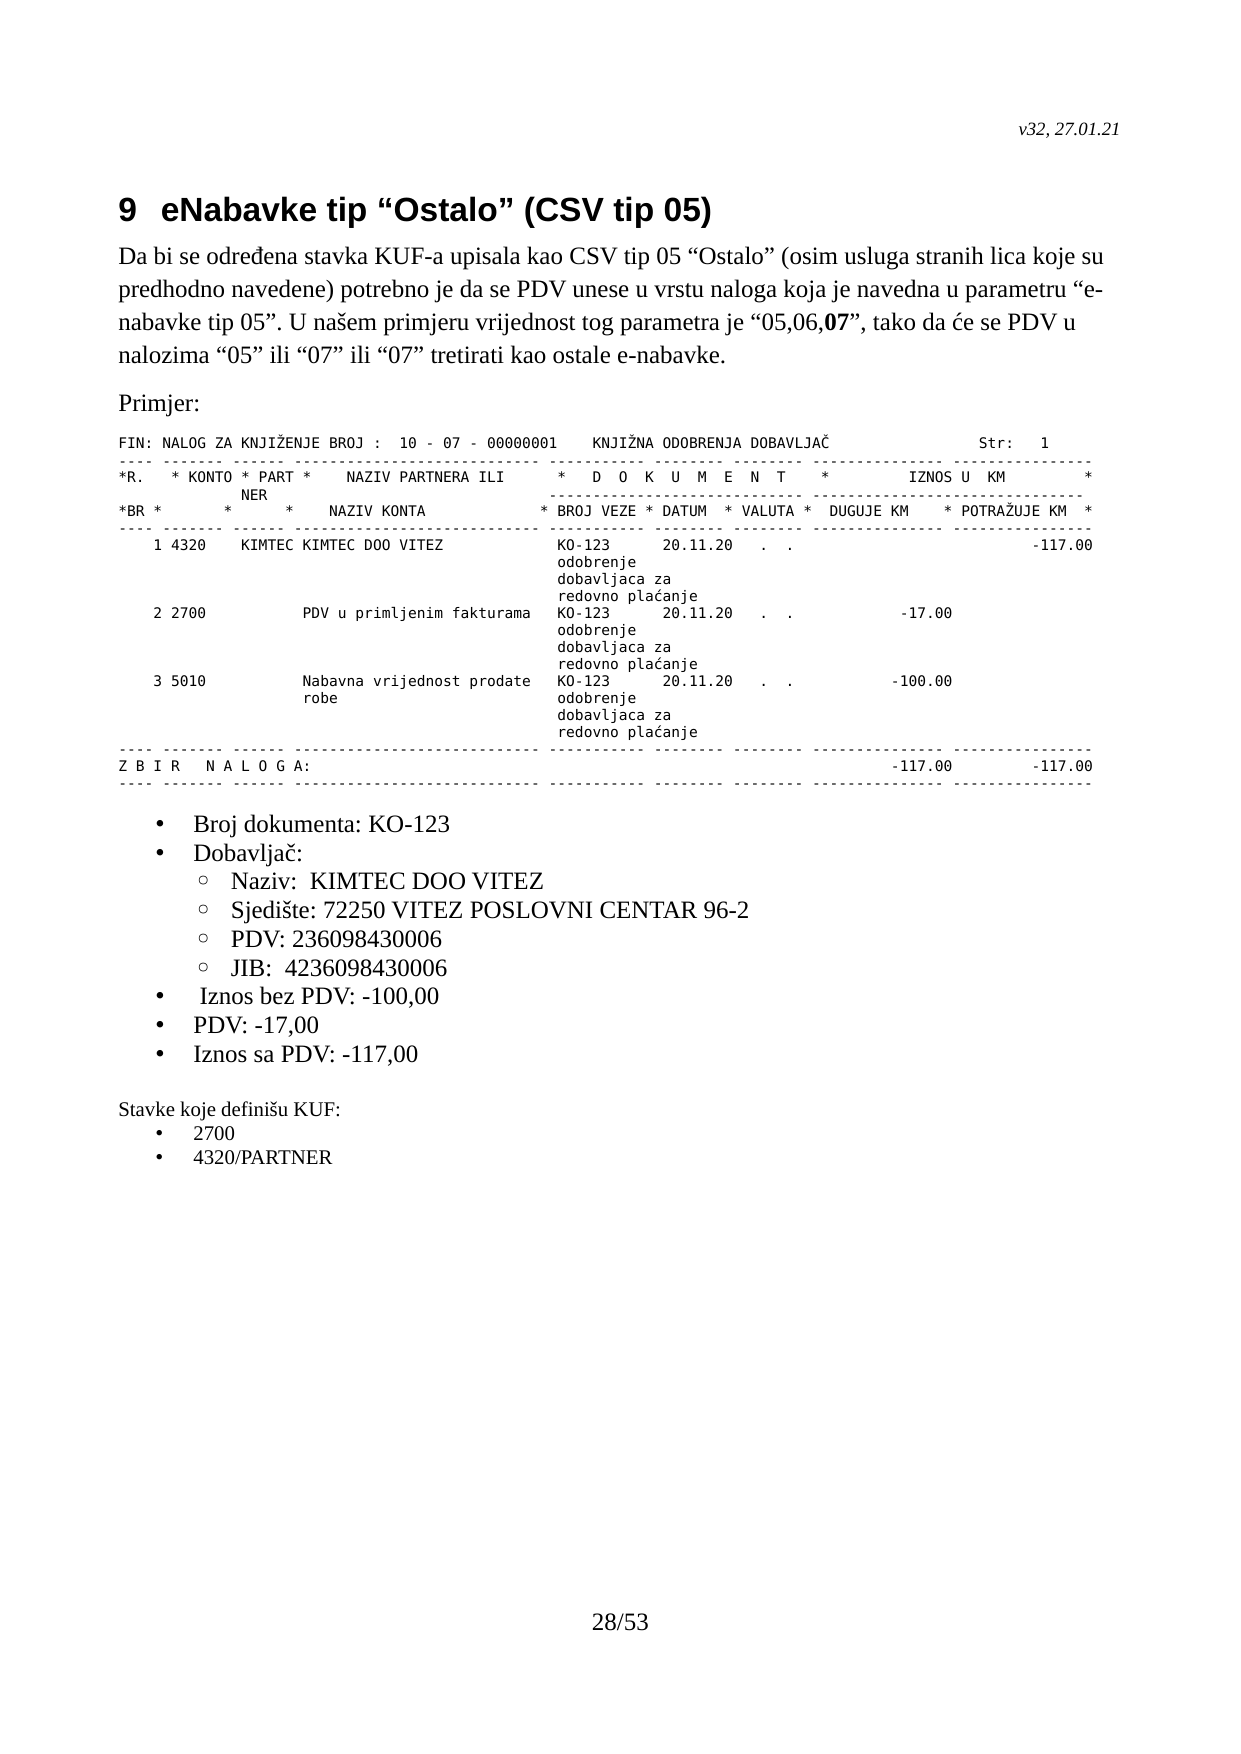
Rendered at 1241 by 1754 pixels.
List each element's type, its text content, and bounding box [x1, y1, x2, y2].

text odobrenje [118, 554, 1122, 571]
list Iznos sa PDV: -117,00 [156, 1039, 1122, 1068]
text dobavljaca za [118, 639, 1122, 656]
text *R. * KONTO * PART * NAZIV PARTNERA ILI * D O K U M E N T * IZNOS U KM * [118, 469, 1122, 486]
list 2700 [156, 1121, 1122, 1144]
text ---- ------- ------ ---------------------------- ----------- -------- -------- --------------- ---------------- [118, 452, 1122, 469]
list Naziv: KIMTEC DOO VITEZ [193, 866, 1122, 895]
list Dobavljač: [156, 838, 1122, 866]
text dobavljaca za [118, 707, 1122, 724]
text dobavljaca za [118, 571, 1122, 588]
text *BR * * * NAZIV KONTA * BROJ VEZE * DATUM * VALUTA * DUGUJE KM * POTRAŽUJE KM * [118, 503, 1122, 520]
text 3 5010 Nabavna vrijednost prodate KO-123 20.11.20 . . -100.00 [118, 673, 1122, 690]
text 2 2700 PDV u primljenim fakturama KO-123 20.11.20 . . -17.00 [118, 605, 1122, 622]
list Iznos bez PDV: -100,00 [156, 981, 1122, 1010]
list PDV: -17,00 [156, 1010, 1122, 1039]
text NER ----------------------------- ------------------------------- [118, 486, 1122, 503]
list Broj dokumenta: KO-123 [156, 809, 1122, 838]
text ---- ------- ------ ---------------------------- ----------- -------- -------- --------------- ---------------- [118, 775, 1122, 792]
text Z B I R N A L O G A: -117.00 -117.00 [118, 758, 1122, 775]
text ---- ------- ------ ---------------------------- ----------- -------- -------- --------------- ---------------- [118, 741, 1122, 758]
text redovno plaćanje [118, 588, 1122, 605]
text odobrenje [118, 622, 1122, 639]
subtitle eNabavke tip “Ostalo” (CSV tip 05) [118, 190, 1122, 229]
list PDV: 236098430006 [193, 924, 1122, 953]
list Sjedište: 72250 VITEZ POSLOVNI CENTAR 96-2 [193, 895, 1122, 924]
text Stavke koje definišu KUF: [118, 1096, 1122, 1121]
text FIN: NALOG ZA KNJIŽENJE BROJ : 10 - 07 - 00000001 KNJIŽNA ODOBRENJA DOBAVLJAČ Str: 1 [118, 435, 1122, 452]
text 1 4320 KIMTEC KIMTEC DOO VITEZ KO-123 20.11.20 . . -117.00 [118, 537, 1122, 554]
text redovno plaćanje [118, 724, 1122, 741]
text redovno plaćanje [118, 656, 1122, 673]
list JIB: 4236098430006 [193, 953, 1122, 981]
text robe odobrenje [118, 690, 1122, 707]
text ---- ------- ------ ---------------------------- ----------- -------- -------- --------------- ---------------- [118, 520, 1122, 537]
text Da bi se određena stavka KUF-a upisala kao CSV tip 05 “Ostalo” (osim usluga stranih lica koje su predhodno navedene) potrebno je da se PDV unese u vrstu naloga koja je navedna u parametru “e-nabavke tip 05”. U našem primjeru vrijednost tog parametra je “05,06,07”, tako da će se PDV u nalozima “05” ili “07” ili “07” tretirati kao ostale e-nabavke. [118, 241, 1122, 369]
list 4320/PARTNER [156, 1144, 1122, 1169]
text Primjer: [118, 388, 1122, 417]
